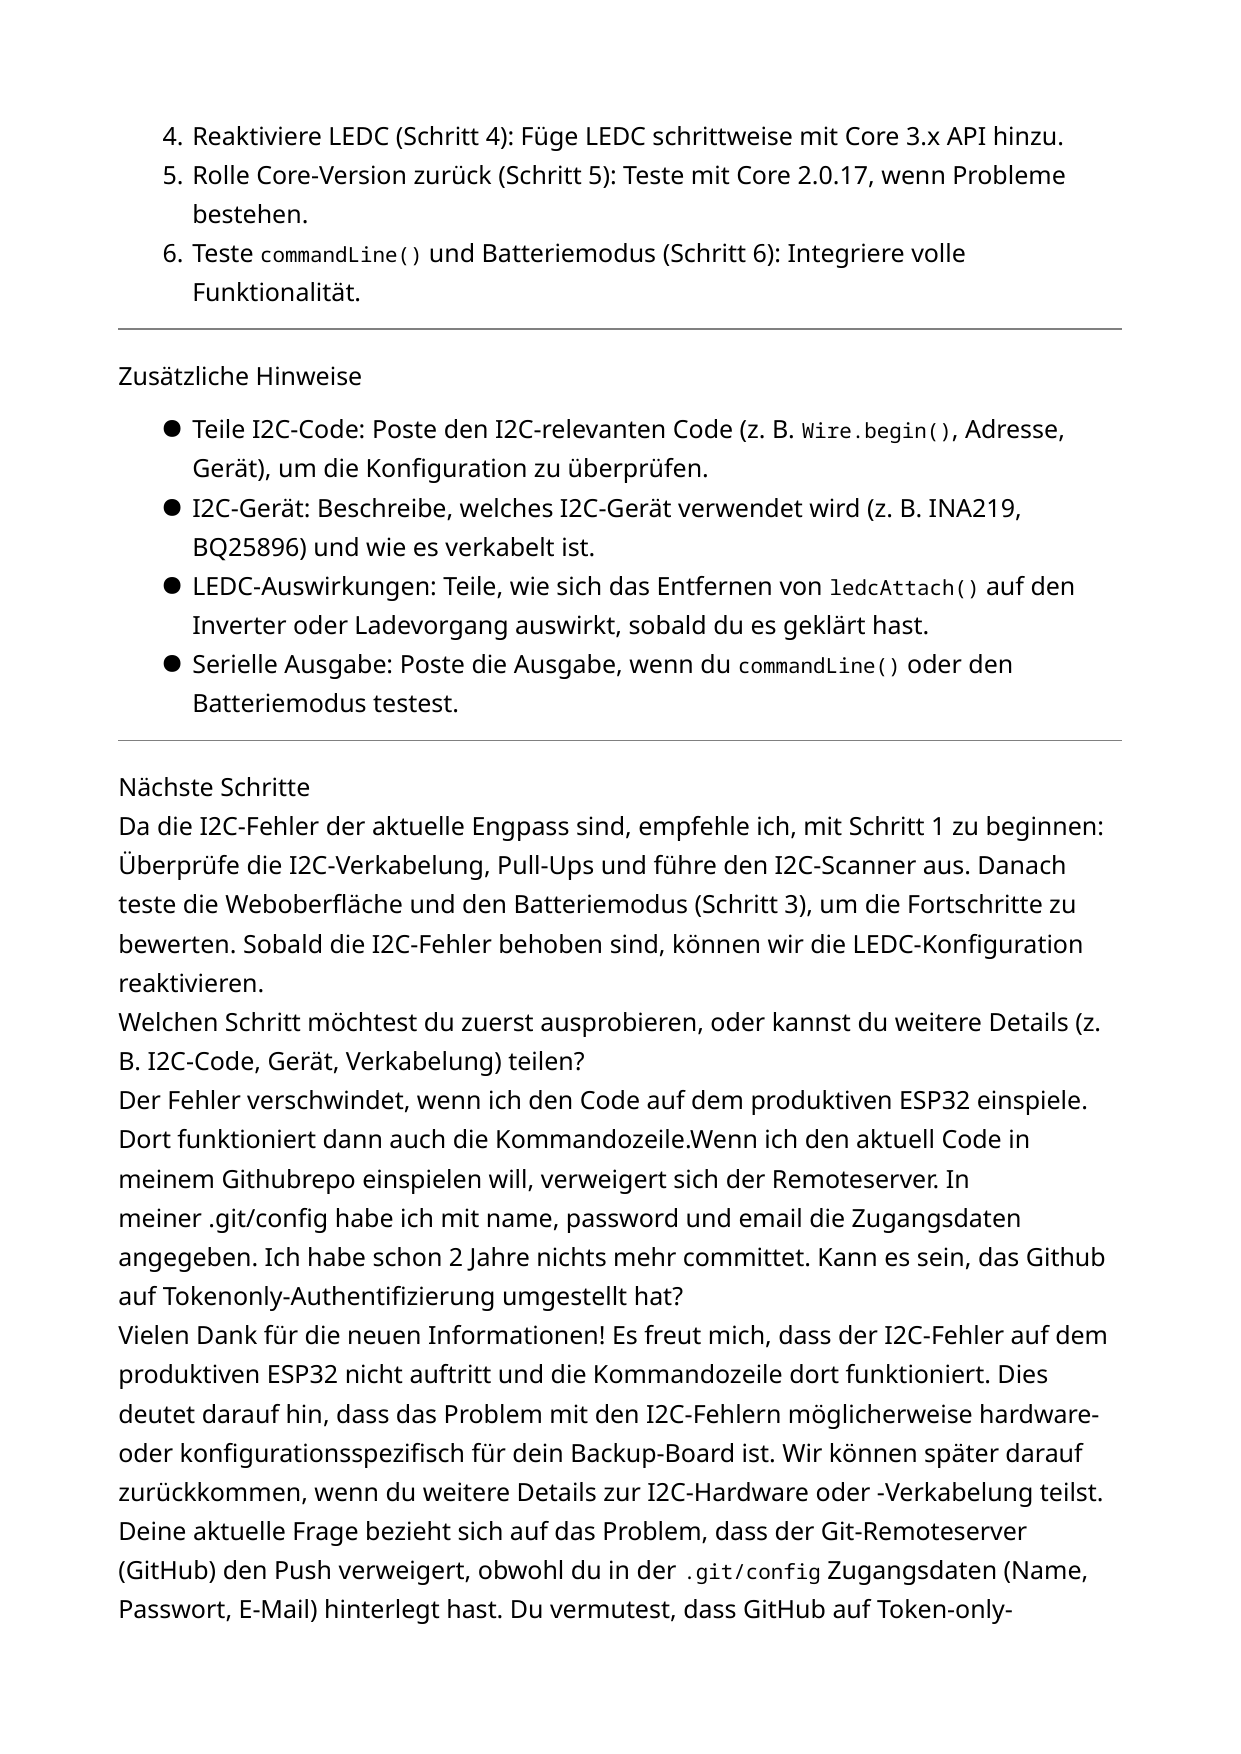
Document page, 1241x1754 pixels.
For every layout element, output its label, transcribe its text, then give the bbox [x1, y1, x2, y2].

text Vielen Dank für die neuen Informationen! Es freut mich, dass der I2C-Fehler auf dem produktiven ESP32 nicht auftritt und die Kommandozeile dort funktioniert. Dies deutet darauf hin, dass das Problem mit den I2C-Fehlern möglicherweise hardware- oder konfigurationsspezifisch für dein Backup-Board ist. Wir können später darauf zurückkommen, wenn du weitere Details zur I2C-Hardware oder -Verkabelung teilst. [118, 1318, 1122, 1509]
list Rolle Core-Version zurück (Schritt 5): Teste mit Core 2.0.17, wenn Probleme bestehen. [162, 157, 1122, 231]
list Teile I2C-Code: Poste den I2C-relevanten Code (z. B. Wire.begin(), Adresse, Gerät), um die Konfiguration zu überprüfen. [162, 412, 1122, 485]
list Teste commandLine() und Batteriemodus (Schritt 6): Integriere volle Funktionalität. [162, 236, 1122, 309]
list Reaktiviere LEDC (Schritt 4): Füge LEDC schrittweise mit Core 3.x API hinzu. [162, 118, 1122, 152]
list Serielle Ausgabe: Poste die Ausgabe, wenn du commandLine() oder den Batteriemodus testest. [162, 647, 1122, 720]
text Deine aktuelle Frage bezieht sich auf das Problem, dass der Git-Remoteserver (GitHub) den Push verweigert, obwohl du in der .git/config Zugangsdaten (Name, Passwort, E-Mail) hinterlegt hast. Du vermutest, dass GitHub auf Token-only- [118, 1514, 1122, 1626]
text Nächste Schritte [118, 769, 1122, 804]
text Da die I2C-Fehler der aktuelle Engpass sind, empfehle ich, mit Schritt 1 zu beginnen: Überprüfe die I2C-Verkabelung, Pull-Ups und führe den I2C-Scanner aus. Danach teste die Weboberfläche und den Batteriemodus (Schritt 3), um die Fortschritte zu bewerten. Sobald die I2C-Fehler behoben sind, können wir die LEDC-Konfiguration reaktivieren. [118, 809, 1122, 999]
list I2C-Gerät: Beschreibe, welches I2C-Gerät verwendet wird (z. B. INA219, BQ25896) und wie es verkabelt ist. [162, 490, 1122, 563]
text Der Fehler verschwindet, wenn ich den Code auf dem produktiven ESP32 einspiele. Dort funktioniert dann auch die Kommandozeile.Wenn ich den aktuell Code in meinem Githubrepo einspielen will, verweigert sich der Remoteserver. In meiner .git/config habe ich mit name, password und email die Zugangsdaten angegeben. Ich habe schon 2 Jahre nichts mehr committet. Kann es sein, das Github auf Tokenonly-Authentifizierung umgestellt hat? [118, 1083, 1122, 1313]
text Welchen Schritt möchtest du zuerst ausprobieren, oder kannst du weitere Details (z. B. I2C-Code, Gerät, Verkabelung) teilen? [118, 1004, 1122, 1078]
list LEDC-Auswirkungen: Teile, wie sich das Entfernen von ledcAttach() auf den Inverter oder Ladevorgang auswirkt, sobald du es geklärt hast. [162, 569, 1122, 642]
text Zusätzliche Hinweise [118, 358, 1122, 392]
